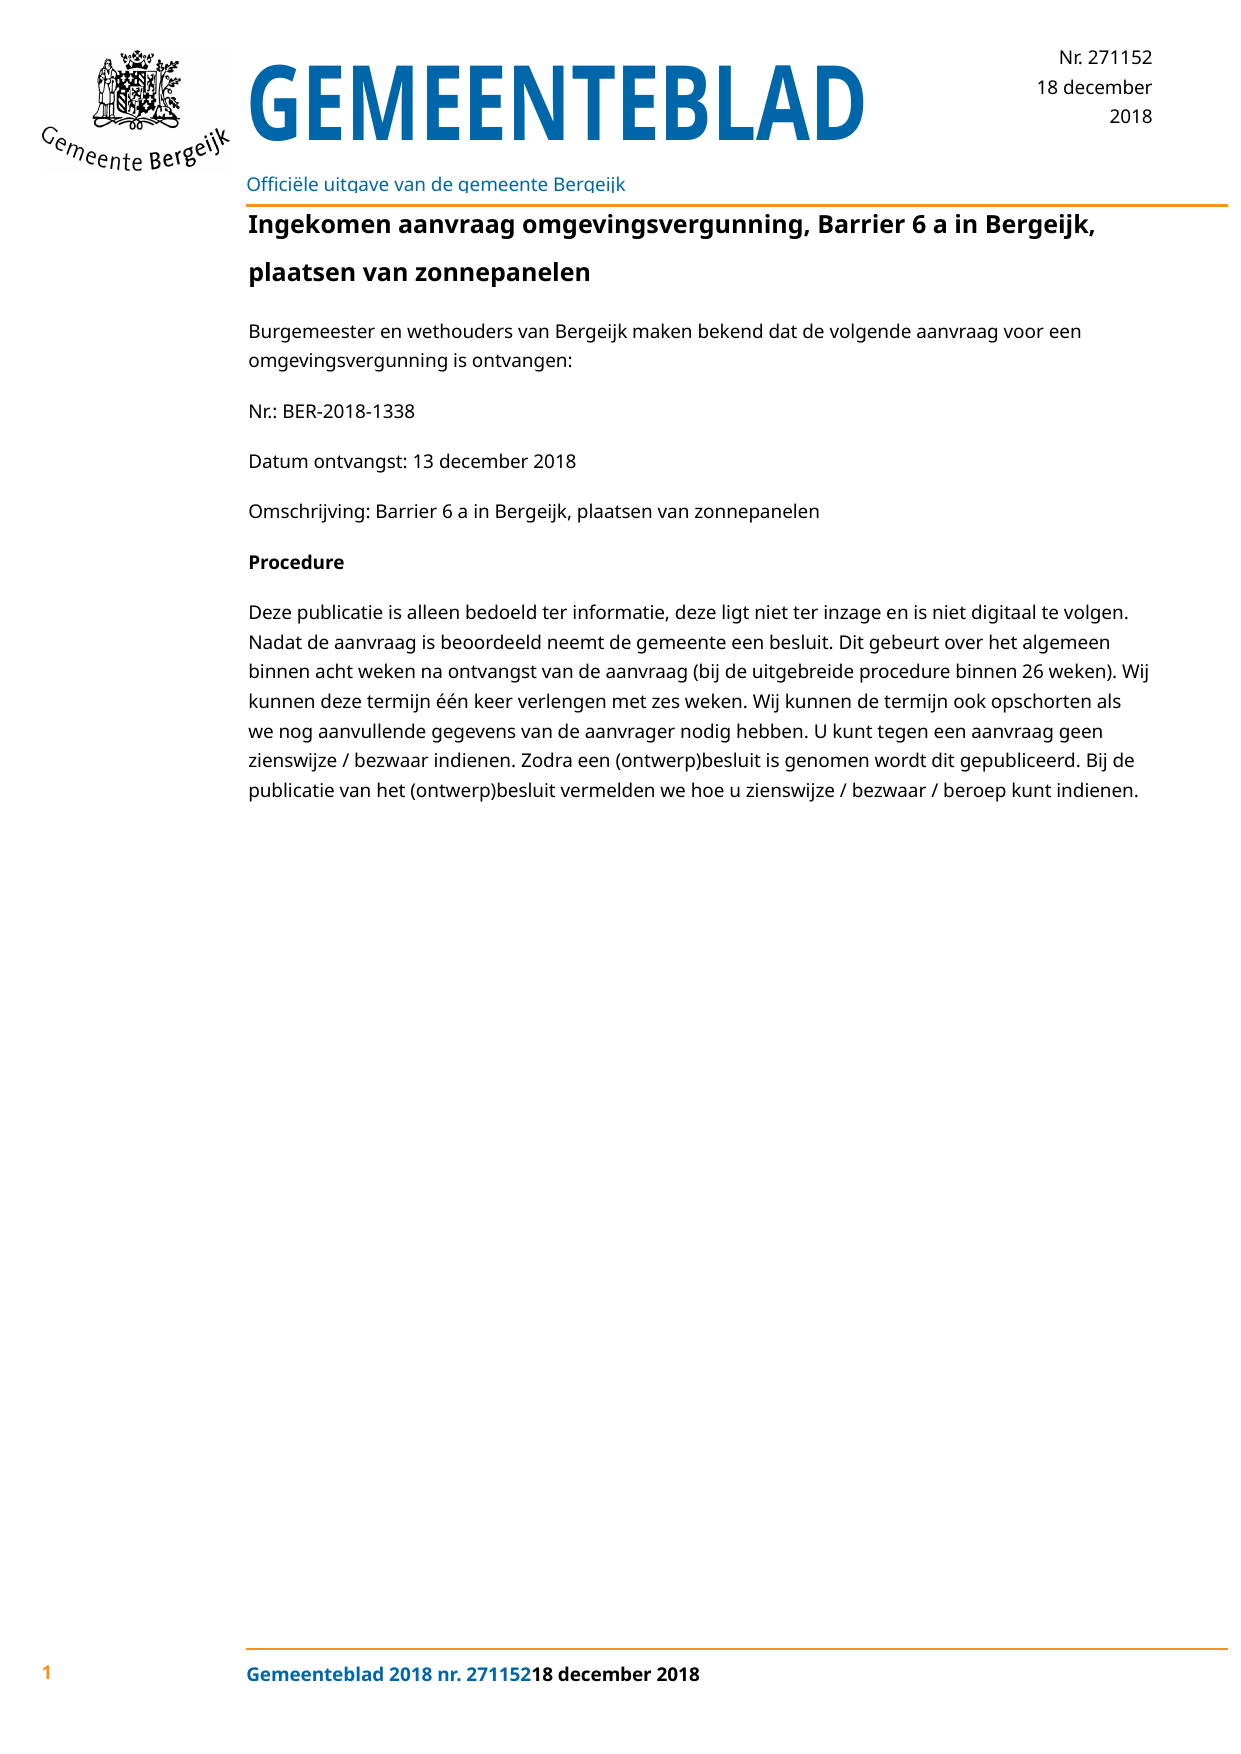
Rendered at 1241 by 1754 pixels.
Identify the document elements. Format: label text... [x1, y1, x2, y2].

text Nr.: BER-2018-1338 [248, 398, 1152, 424]
picture [41, 47, 231, 172]
text Ingekomen aanvraag omgevingsvergunning, Barrier 6 a in Bergeijk, plaatsen van zonnepanelen [248, 207, 1152, 288]
text Procedure [248, 549, 1152, 575]
text Omschrijving: Barrier 6 a in Bergeijk, plaatsen van zonnepanelen [248, 499, 1152, 524]
text Datum ontvangst: 13 december 2018 [248, 448, 1152, 474]
text Burgemeester en wethouders van Bergeijk maken bekend dat de volgende aanvraag voor een omgevingsvergunning is ontvangen: [248, 318, 1152, 373]
text Deze publicatie is alleen bedoeld ter informatie, deze ligt niet ter inzage en is niet digitaal te volgen. Nadat de aanvraag is beoordeeld neemt de gemeente een besluit. Dit gebeurt over het algemeen binnen acht weken na ontvangst van de aanvraag (bij de uitgebreide procedure binnen 26 weken). Wij kunnen deze termijn één keer verlengen met zes weken. Wij kunnen de termijn ook opschorten als we nog aanvullende gegevens van de aanvrager nodig hebben. U kunt tegen een aanvraag geen zienswijze / bezwaar indienen. Zodra een (ontwerp)besluit is genomen wordt dit gepubliceerd. Bij de publicatie van het (ontwerp)besluit vermelden we hoe u zienswijze / bezwaar / beroep kunt indienen. [248, 599, 1152, 803]
